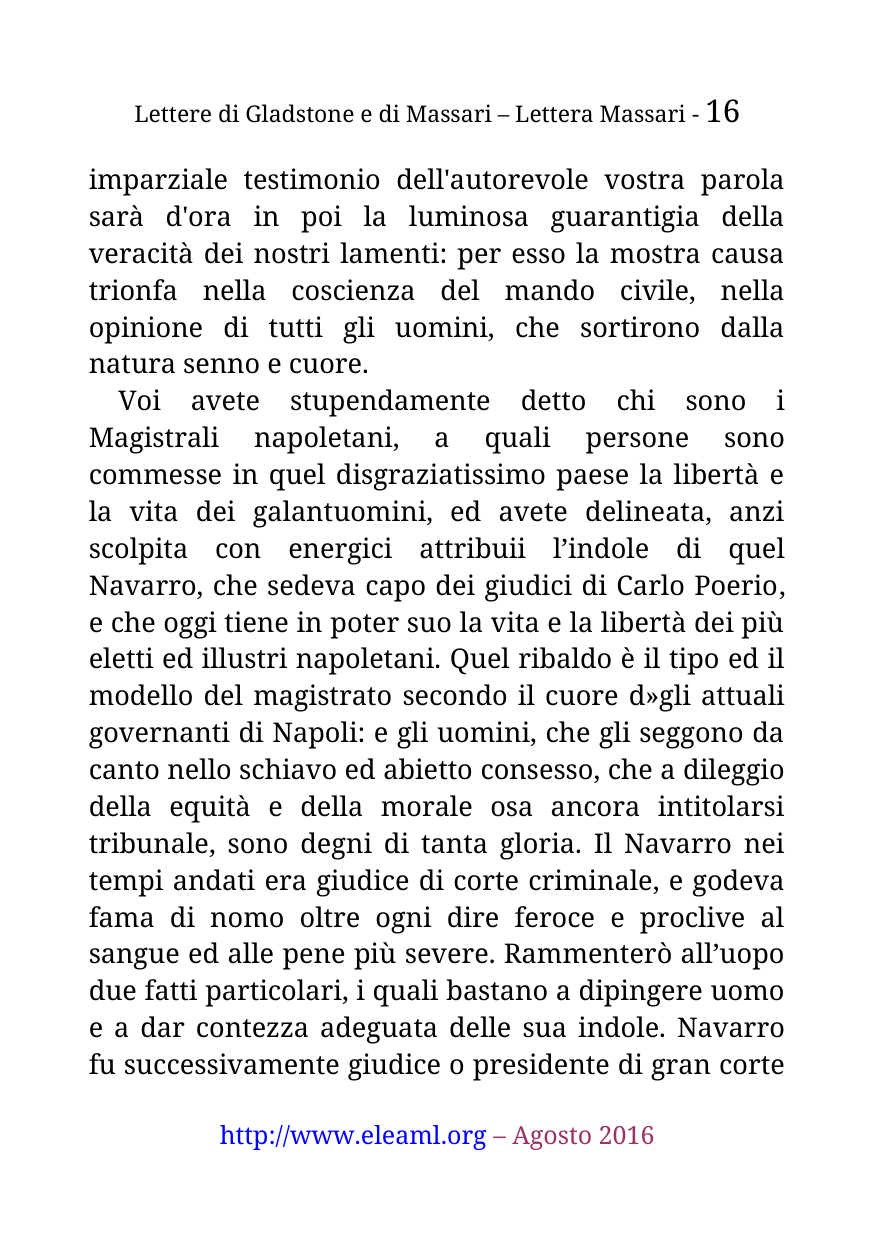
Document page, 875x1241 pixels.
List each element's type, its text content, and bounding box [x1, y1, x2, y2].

text imparziale testimonio dell'autorevole vostra parola sarà d'ora in poi la luminosa guarantigia della veracità dei nostri lamenti: per esso la mostra causa trionfa nella coscienza del mando civile, nella opinione di tutti gli uomini, che sortirono dalla natura senno e cuore. [88, 161, 786, 382]
text Voi avete stupendamente detto chi sono i Magistrali napoletani, a quali persone sono commesse in quel disgraziatissimo paese la libertà e la vita dei galantuomini, ed avete delineata, anzi scolpita con energici attribuii l’indole di quel Navarro, che sedeva capo dei giudici di Carlo Poerio, e che oggi tiene in poter suo la vita e la libertà dei più eletti ed illustri napoletani. Quel ribaldo è il tipo ed il modello del magistrato secondo il cuore d»gli attuali governanti di Napoli: e gli uomini, che gli seggono da canto nello schiavo ed abietto consesso, che a dileggio della equità e della morale osa ancora intitolarsi tribunale, sono degni di tanta gloria. Il Navarro nei tempi andati era giudice di corte criminale, e godeva fama di nomo oltre ogni dire feroce e proclive al sangue ed alle pene più severe. Rammenterò all’uopo due fatti particolari, i quali bastano a dipingere uomo e a dar contezza adeguata delle sua indole. Navarro fu successivamente giudice o presidente di gran corte [88, 382, 786, 1082]
